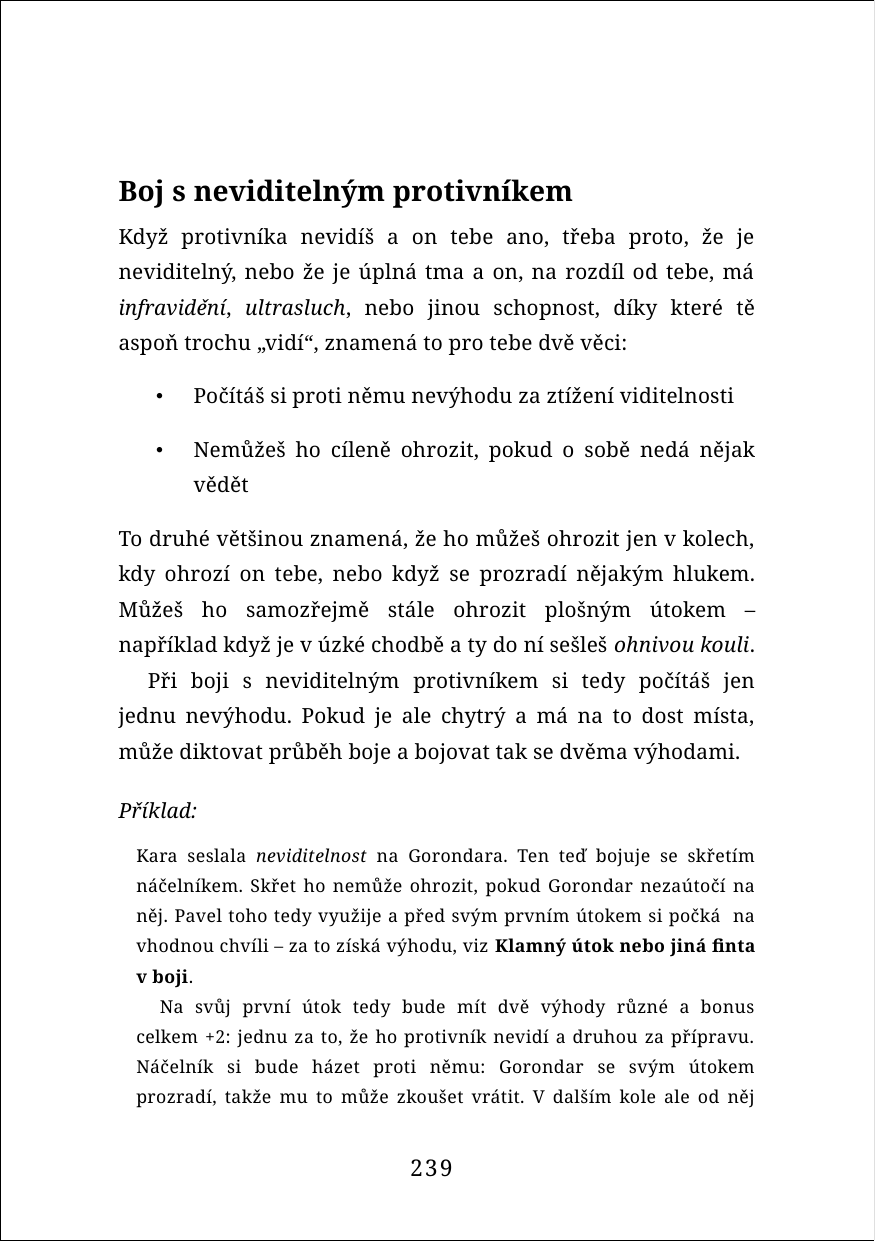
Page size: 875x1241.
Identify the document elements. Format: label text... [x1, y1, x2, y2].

text Kara seslala neviditelnost na Gorondara. Ten teď bojuje se skřetím náčelníkem. Skřet ho nemůže ohrozit, pokud Gorondar nezaútočí na něj. Pavel toho tedy využije a před svým prvním útokem si počká na vhodnou chvíli – za to získá výhodu, viz Klamný útok nebo jiná finta v boji. Na svůj první útok tedy bude mít dvě výhody různé a bonus celkem +2: jednu za to, že ho protivník nevidí a druhou za přípravu. Náčelník si bude házet proti němu: Gorondar se svým útokem prozradí, takže mu to může zkoušet vrátit. V dalším kole ale od něj [136, 843, 756, 1109]
text Když protivníka nevidíš a on tebe ano, třeba proto, že je neviditelný, nebo že je úplná tma a on, na rozdíl od tebe, má infravidění, ultrasluch, nebo jinou schopnost, díky které tě aspoň trochu „vidí“, znamená to pro tebe dvě věci: [118, 222, 756, 357]
subtitle Boj s neviditelným protivníkem [118, 172, 756, 210]
list Počítáš si proti němu nevýhodu za ztížení viditelnosti [156, 382, 756, 410]
text Příklad: [118, 796, 756, 824]
text To druhé většinou znamená, že ho můžeš ohrozit jen v kolech, kdy ohrozí on tebe, nebo když se prozradí nějakým hlukem. Můžeš ho samozřejmě stále ohrozit plošným útokem – například když je v úzké chodbě a ty do ní sešleš ohnivou kouli. Při boji s neviditelným protivníkem si tedy počítáš jen jednu nevýhodu. Pokud je ale chytrý a má na to dost místa, může diktovat průběh boje a bojovat tak se dvěma výhodami. [118, 524, 756, 765]
list Nemůžeš ho cíleně ohrozit, pokud o sobě nedá nějak vědět [156, 435, 756, 499]
